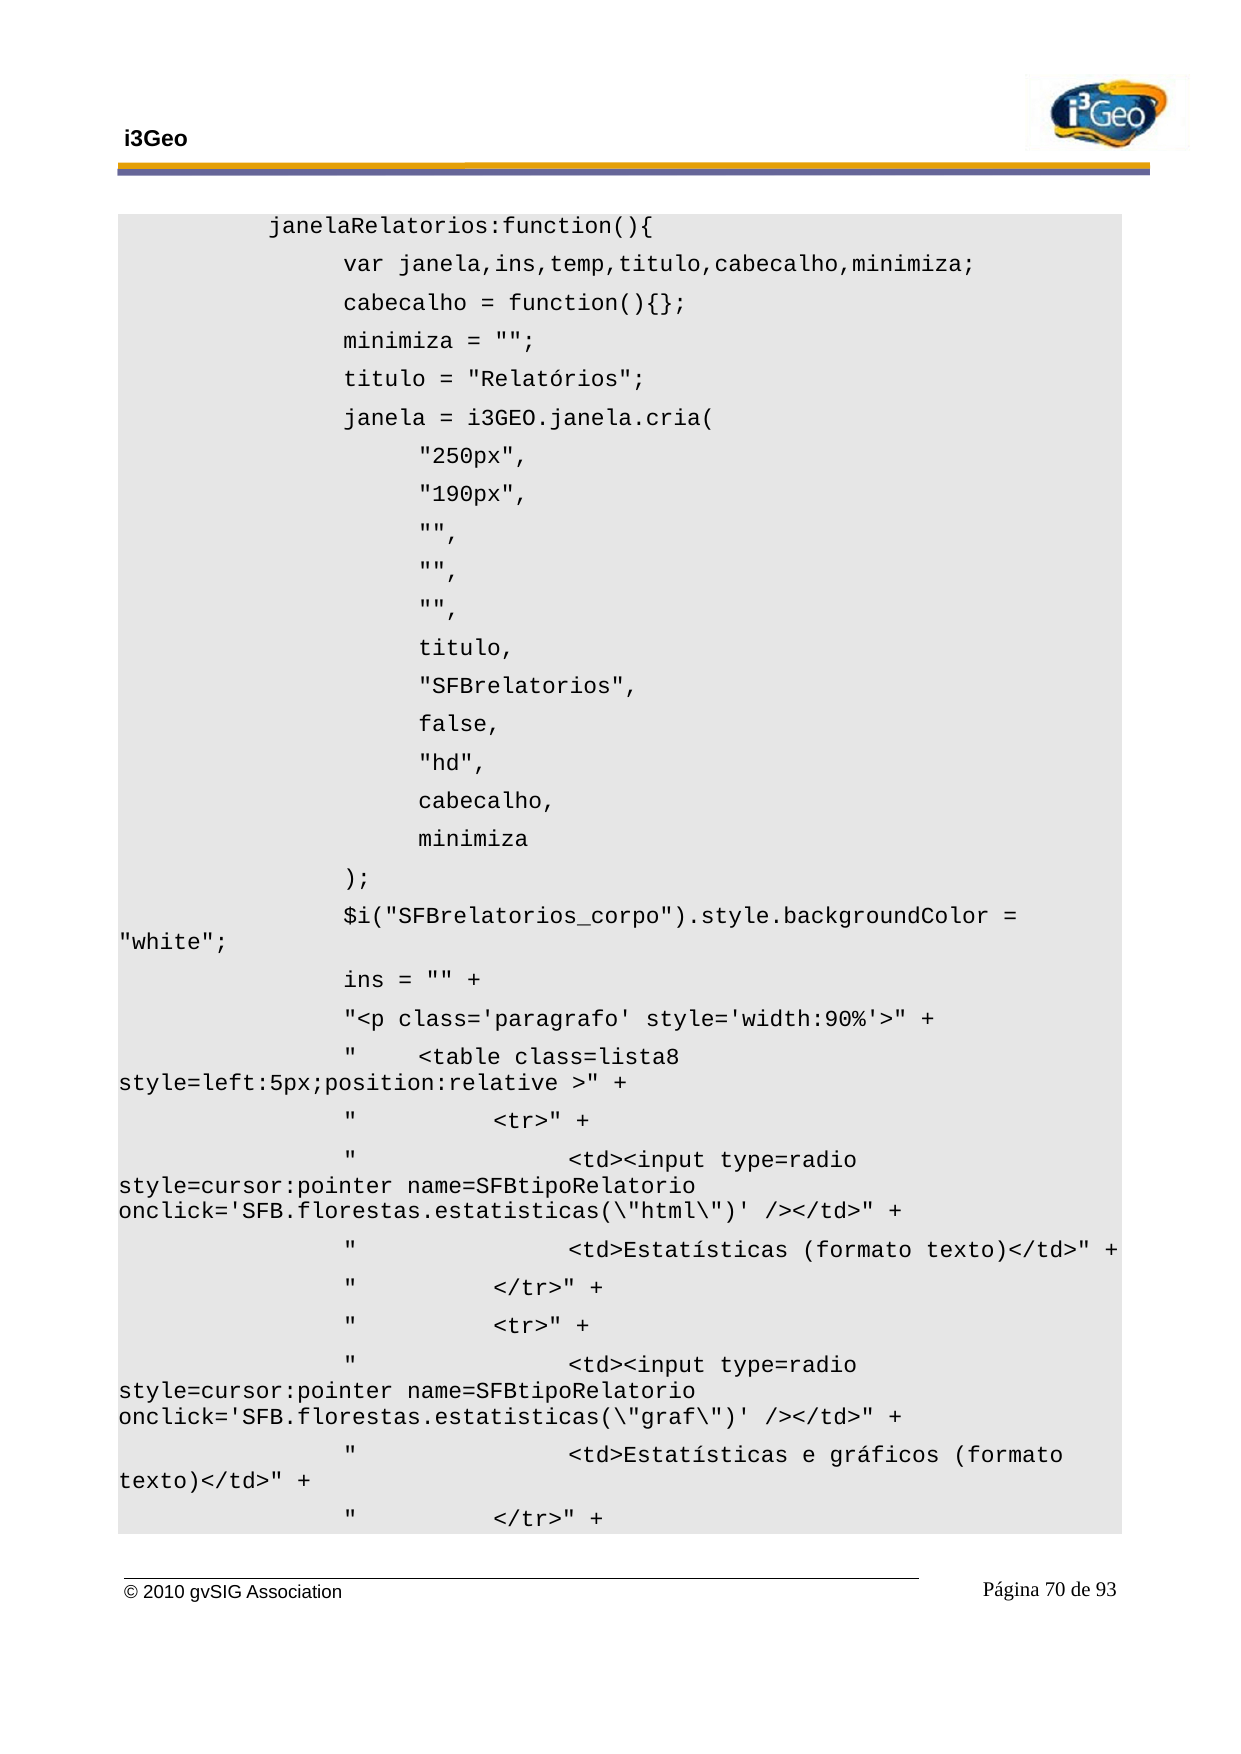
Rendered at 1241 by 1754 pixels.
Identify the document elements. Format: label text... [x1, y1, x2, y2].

text "<p class='paragrafo' style='width:90%'>" + [118, 1007, 1122, 1033]
text " </tr>" + [118, 1277, 1122, 1302]
text janela = i3GEO.janela.cria( [118, 406, 1122, 432]
text " <table class=lista8 style=left:5px;position:relative >" + [118, 1045, 1122, 1097]
text "250px", [118, 444, 1122, 470]
text var janela,ins,temp,titulo,cabecalho,minimiza; [118, 253, 1122, 279]
text "190px", [118, 483, 1122, 509]
text " </tr>" + [118, 1508, 1122, 1534]
text janelaRelatorios:function(){ [118, 214, 1122, 240]
text minimiza = ""; [118, 329, 1122, 355]
text "", [118, 521, 1122, 547]
text " <td>Estatísticas e gráficos (formato texto)</td>" + [118, 1443, 1122, 1495]
text titulo = "Relatórios"; [118, 368, 1122, 394]
text "hd", [118, 751, 1122, 777]
text $i("SFBrelatorios_corpo").style.backgroundColor = "white"; [118, 904, 1122, 956]
text " <tr>" + [118, 1110, 1122, 1136]
text false, [118, 713, 1122, 739]
text minimiza [118, 828, 1122, 854]
text "SFBrelatorios", [118, 674, 1122, 700]
text cabecalho, [118, 789, 1122, 815]
text ins = "" + [118, 969, 1122, 995]
text "", [118, 598, 1122, 624]
text " <td><input type=radio style=cursor:pointer name=SFBtipoRelatorio onclick='SFB.florestas.estatisticas(\"graf\")' /></td>" + [118, 1353, 1122, 1431]
text cabecalho = function(){}; [118, 291, 1122, 317]
text " <tr>" + [118, 1315, 1122, 1341]
text " <td><input type=radio style=cursor:pointer name=SFBtipoRelatorio onclick='SFB.florestas.estatisticas(\"html\")' /></td>" + [118, 1148, 1122, 1226]
text ); [118, 866, 1122, 892]
text "", [118, 559, 1122, 585]
text " <td>Estatísticas (formato texto)</td>" + [118, 1238, 1122, 1264]
text titulo, [118, 636, 1122, 662]
picture [1025, 74, 1191, 151]
